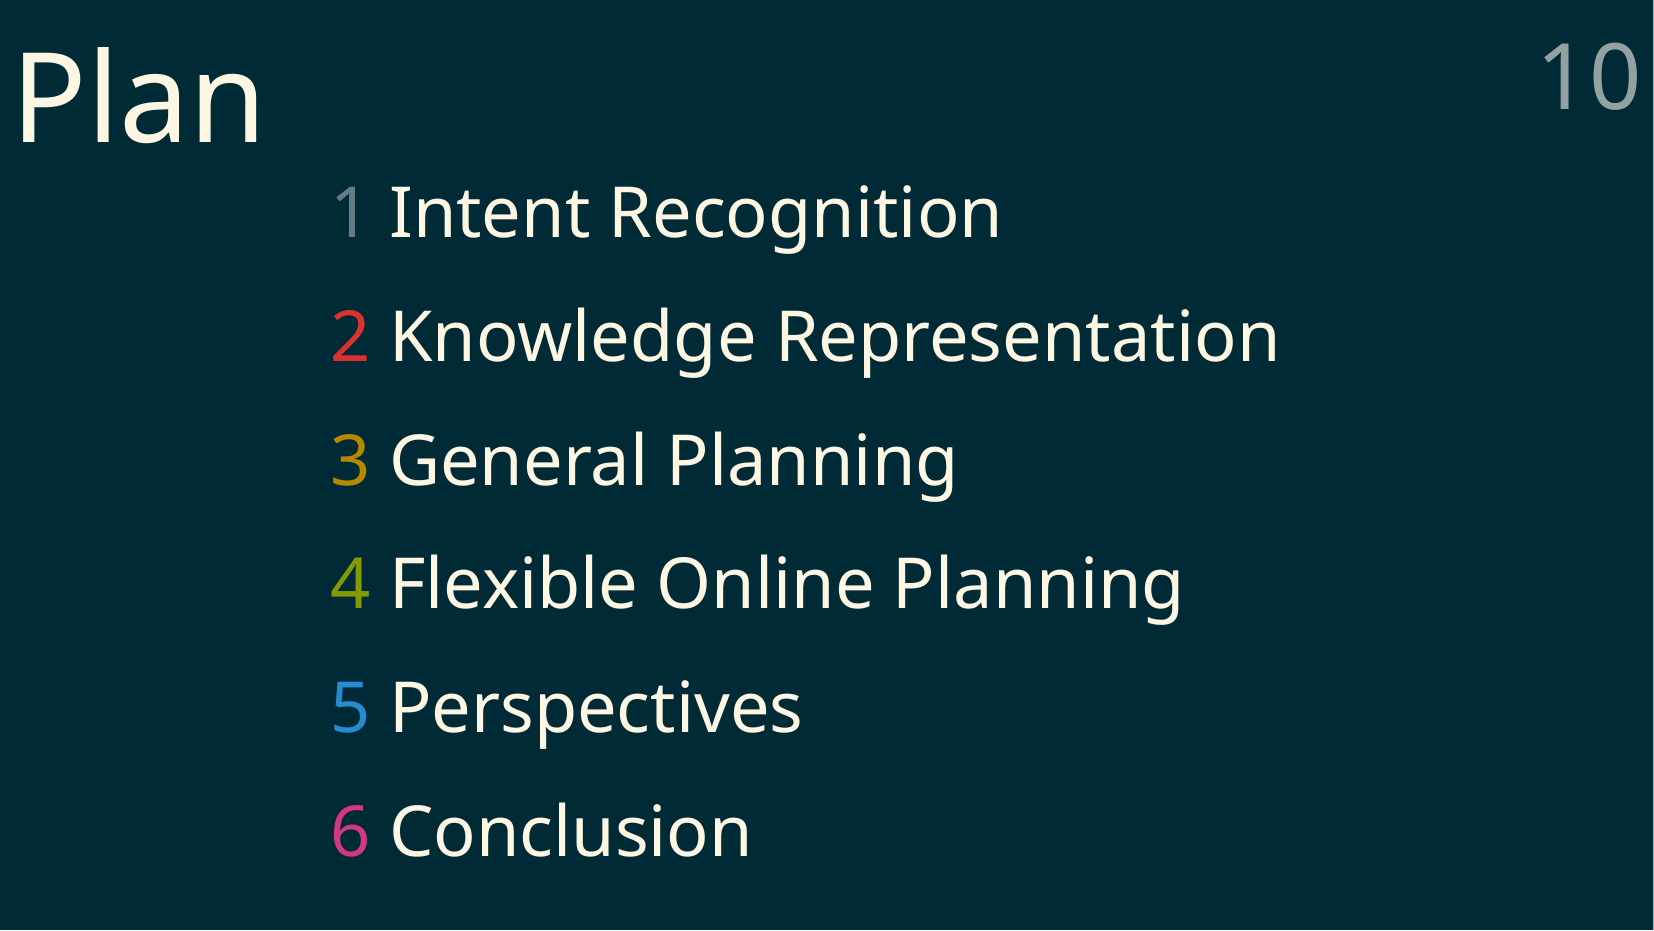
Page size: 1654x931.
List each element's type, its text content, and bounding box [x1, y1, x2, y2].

title Plan [11, 8, 1501, 162]
list 1 Intent Recognition 2 Knowledge Representation 3 General Planning 4 Flexible Online Planning 5 Perspectives 6 Conclusion [330, 162, 1394, 880]
